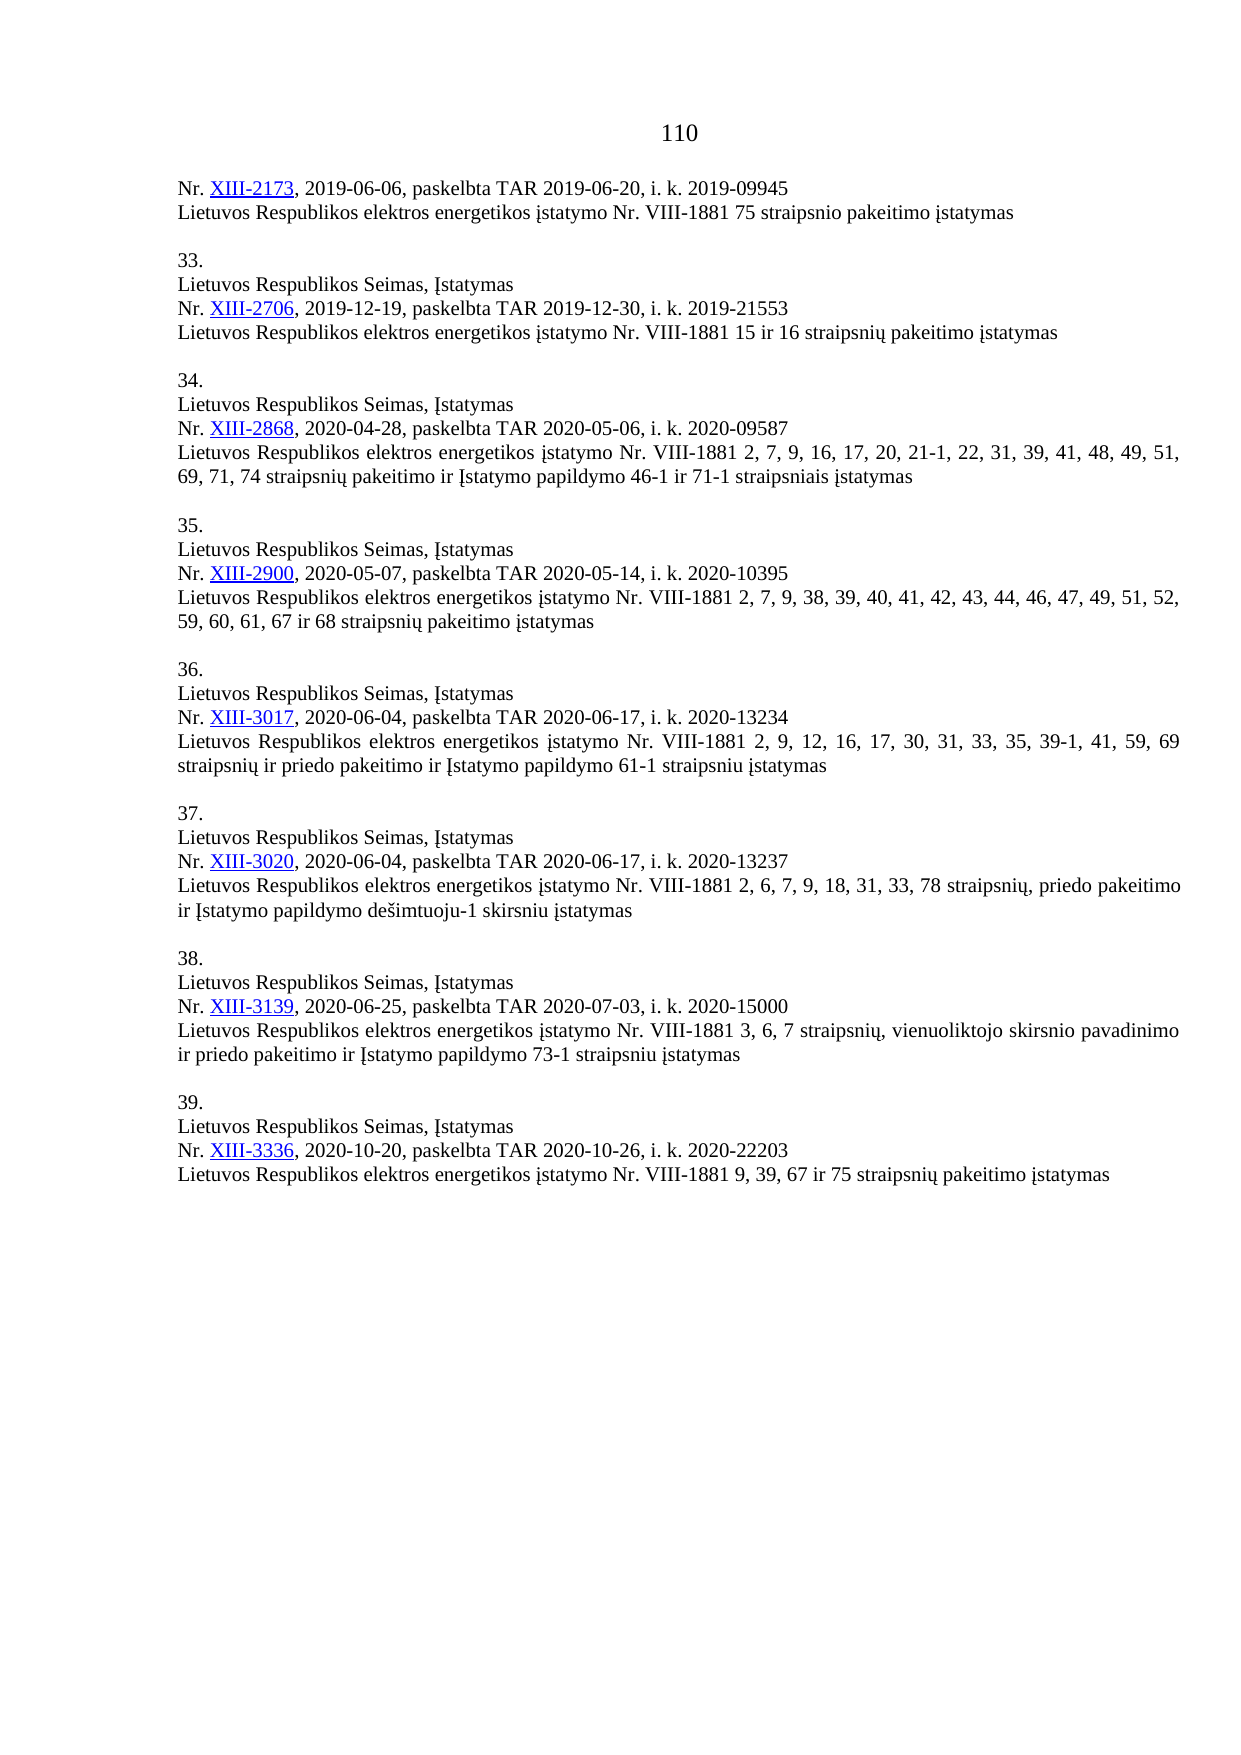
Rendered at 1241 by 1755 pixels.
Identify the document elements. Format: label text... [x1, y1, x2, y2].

text Lietuvos Respublikos Seimas, Įstatymas [177, 825, 1181, 849]
text 36. [177, 657, 1181, 681]
text Lietuvos Respublikos Seimas, Įstatymas [177, 392, 1181, 416]
text Lietuvos Respublikos elektros energetikos įstatymo Nr. VIII-1881 2, 9, 12, 16, 17, 30, 31, 33, 35, 39-1, 41, 59, 69 straipsnių ir priedo pakeitimo ir Įstatymo papildymo 61-1 straipsniu įstatymas [177, 729, 1181, 777]
text Nr. XIII-3020, 2020-06-04, paskelbta TAR 2020-06-17, i. k. 2020-13237 [177, 849, 1181, 873]
text Nr. XIII-2173, 2019-06-06, paskelbta TAR 2019-06-20, i. k. 2019-09945 [177, 176, 1181, 200]
text Nr. XIII-2900, 2020-05-07, paskelbta TAR 2020-05-14, i. k. 2020-10395 [177, 561, 1181, 585]
text Nr. XIII-2706, 2019-12-19, paskelbta TAR 2019-12-30, i. k. 2019-21553 [177, 296, 1181, 320]
text Lietuvos Respublikos elektros energetikos įstatymo Nr. VIII-1881 2, 6, 7, 9, 18, 31, 33, 78 straipsnių, priedo pakeitimo ir Įstatymo papildymo dešimtuoju-1 skirsniu įstatymas [177, 873, 1181, 922]
text Nr. XIII-3139, 2020-06-25, paskelbta TAR 2020-07-03, i. k. 2020-15000 [177, 994, 1181, 1018]
text Lietuvos Respublikos elektros energetikos įstatymo Nr. VIII-1881 15 ir 16 straipsnių pakeitimo įstatymas [177, 320, 1181, 344]
text 35. [177, 512, 1181, 537]
text Nr. XIII-3017, 2020-06-04, paskelbta TAR 2020-06-17, i. k. 2020-13234 [177, 705, 1181, 729]
text 38. [177, 946, 1181, 970]
text 39. [177, 1090, 1181, 1114]
text Lietuvos Respublikos Seimas, Įstatymas [177, 681, 1181, 705]
text Lietuvos Respublikos elektros energetikos įstatymo Nr. VIII-1881 3, 6, 7 straipsnių, vienuoliktojo skirsnio pavadinimo ir priedo pakeitimo ir Įstatymo papildymo 73-1 straipsniu įstatymas [177, 1018, 1181, 1066]
text Lietuvos Respublikos elektros energetikos įstatymo Nr. VIII-1881 2, 7, 9, 38, 39, 40, 41, 42, 43, 44, 46, 47, 49, 51, 52, 59, 60, 61, 67 ir 68 straipsnių pakeitimo įstatymas [177, 585, 1181, 633]
text 34. [177, 368, 1181, 392]
text 33. [177, 248, 1181, 272]
text Lietuvos Respublikos elektros energetikos įstatymo Nr. VIII-1881 75 straipsnio pakeitimo įstatymas [177, 200, 1181, 224]
text Lietuvos Respublikos elektros energetikos įstatymo Nr. VIII-1881 9, 39, 67 ir 75 straipsnių pakeitimo įstatymas [177, 1162, 1181, 1186]
text Lietuvos Respublikos elektros energetikos įstatymo Nr. VIII-1881 2, 7, 9, 16, 17, 20, 21-1, 22, 31, 39, 41, 48, 49, 51, 69, 71, 74 straipsnių pakeitimo ir Įstatymo papildymo 46-1 ir 71-1 straipsniais įstatymas [177, 440, 1181, 488]
text Nr. XIII-2868, 2020-04-28, paskelbta TAR 2020-05-06, i. k. 2020-09587 [177, 416, 1181, 440]
text Lietuvos Respublikos Seimas, Įstatymas [177, 1114, 1181, 1138]
text Lietuvos Respublikos Seimas, Įstatymas [177, 537, 1181, 561]
text 37. [177, 801, 1181, 825]
text Lietuvos Respublikos Seimas, Įstatymas [177, 970, 1181, 994]
text Nr. XIII-3336, 2020-10-20, paskelbta TAR 2020-10-26, i. k. 2020-22203 [177, 1138, 1181, 1162]
text Lietuvos Respublikos Seimas, Įstatymas [177, 272, 1181, 296]
